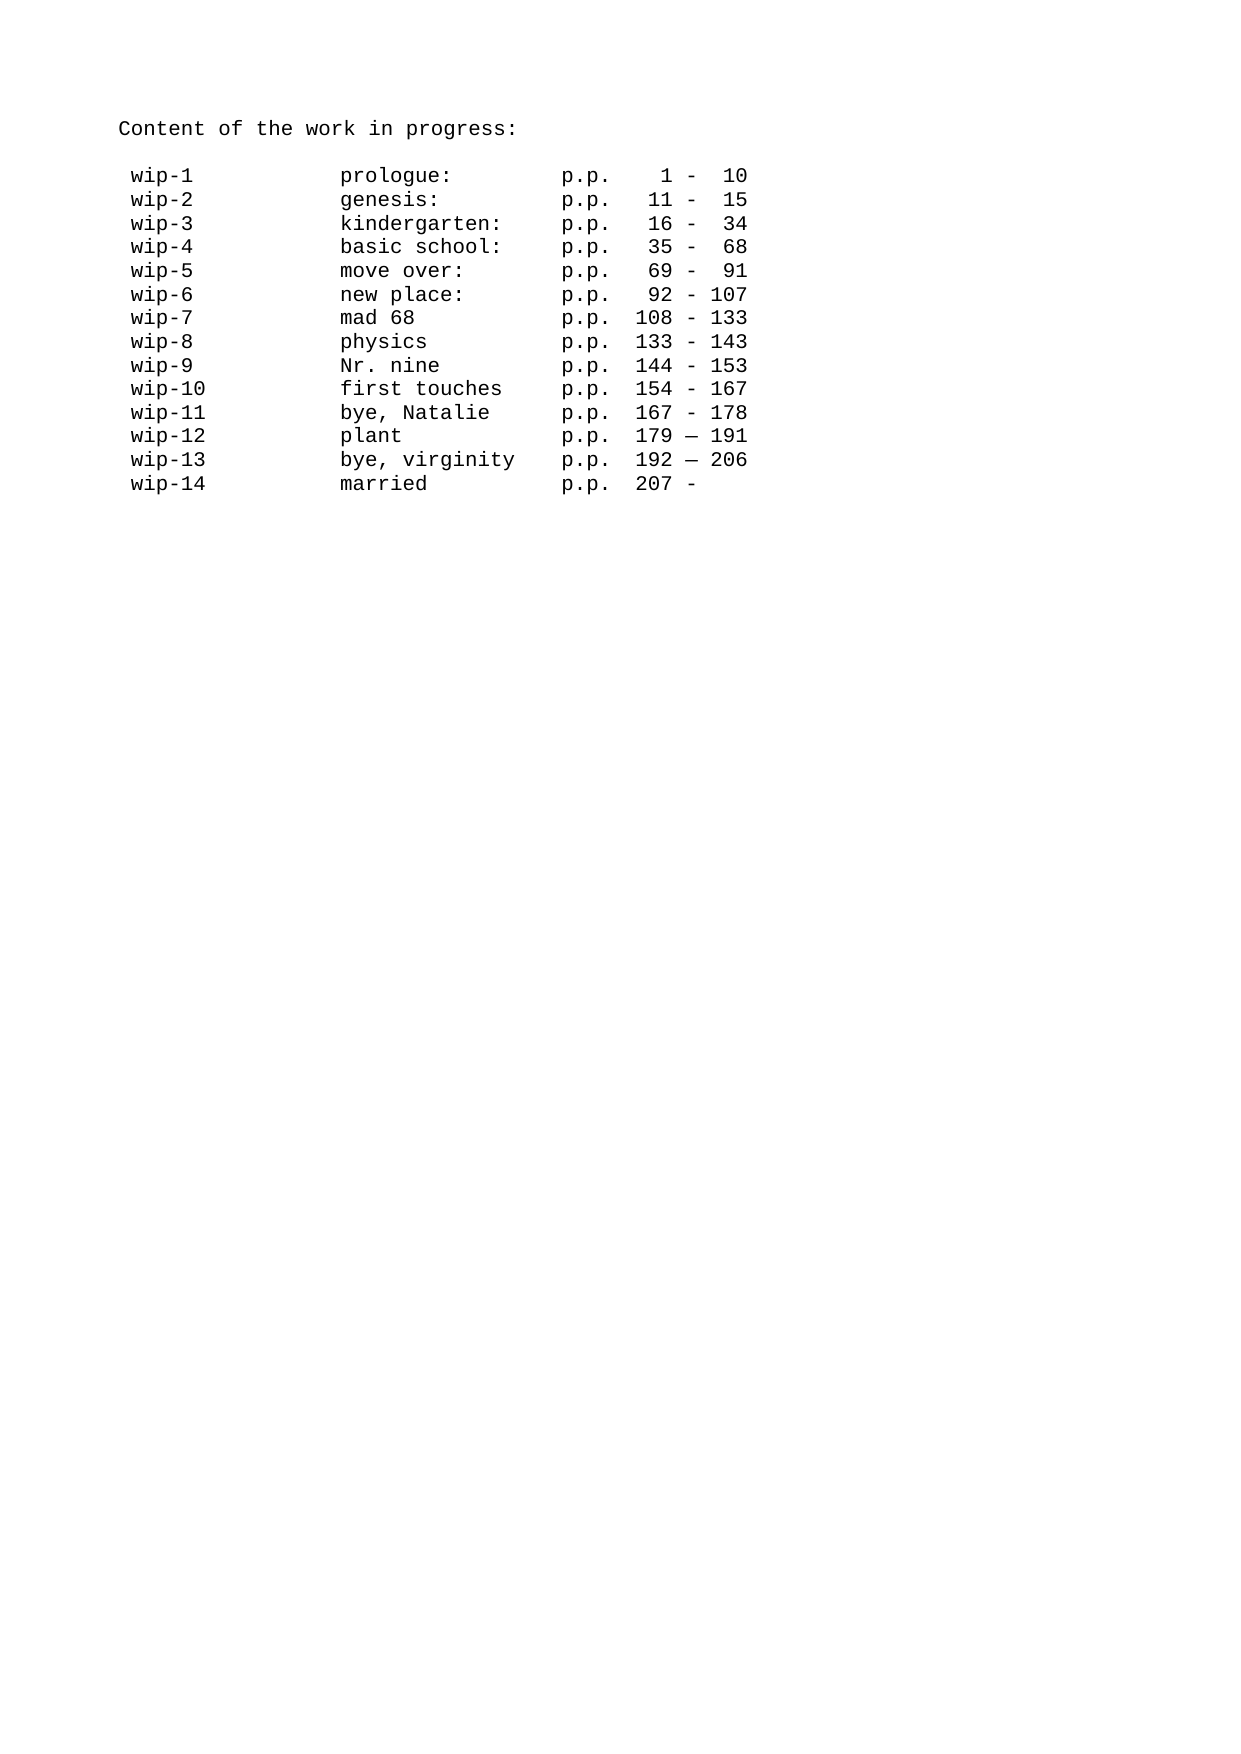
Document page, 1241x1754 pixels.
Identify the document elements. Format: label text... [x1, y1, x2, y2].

text wip-9 Nr. nine p.p. 144 - 153 [118, 354, 1122, 378]
text wip-1 prologue: p.p. 1 - 10 [118, 165, 1122, 189]
text wip-3 kindergarten: p.p. 16 - 34 [118, 213, 1122, 236]
text wip-4 basic school: p.p. 35 - 68 [118, 236, 1122, 260]
text wip-5 move over: p.p. 69 - 91 [118, 260, 1122, 284]
text wip-13 bye, virginity p.p. 192 — 206 [118, 449, 1122, 473]
text wip-12 plant p.p. 179 — 191 [118, 426, 1122, 449]
text wip-11 bye, Natalie p.p. 167 - 178 [118, 402, 1122, 426]
text wip-8 physics p.p. 133 - 143 [118, 331, 1122, 354]
text wip-14 married p.p. 207 - [118, 473, 1122, 496]
text wip-10 first touches p.p. 154 - 167 [118, 378, 1122, 402]
text wip-6 new place: p.p. 92 - 107 [118, 284, 1122, 307]
text wip-7 mad 68 p.p. 108 - 133 [118, 307, 1122, 331]
text wip-2 genesis: p.p. 11 - 15 [118, 189, 1122, 213]
text Content of the work in progress: [118, 118, 1122, 142]
